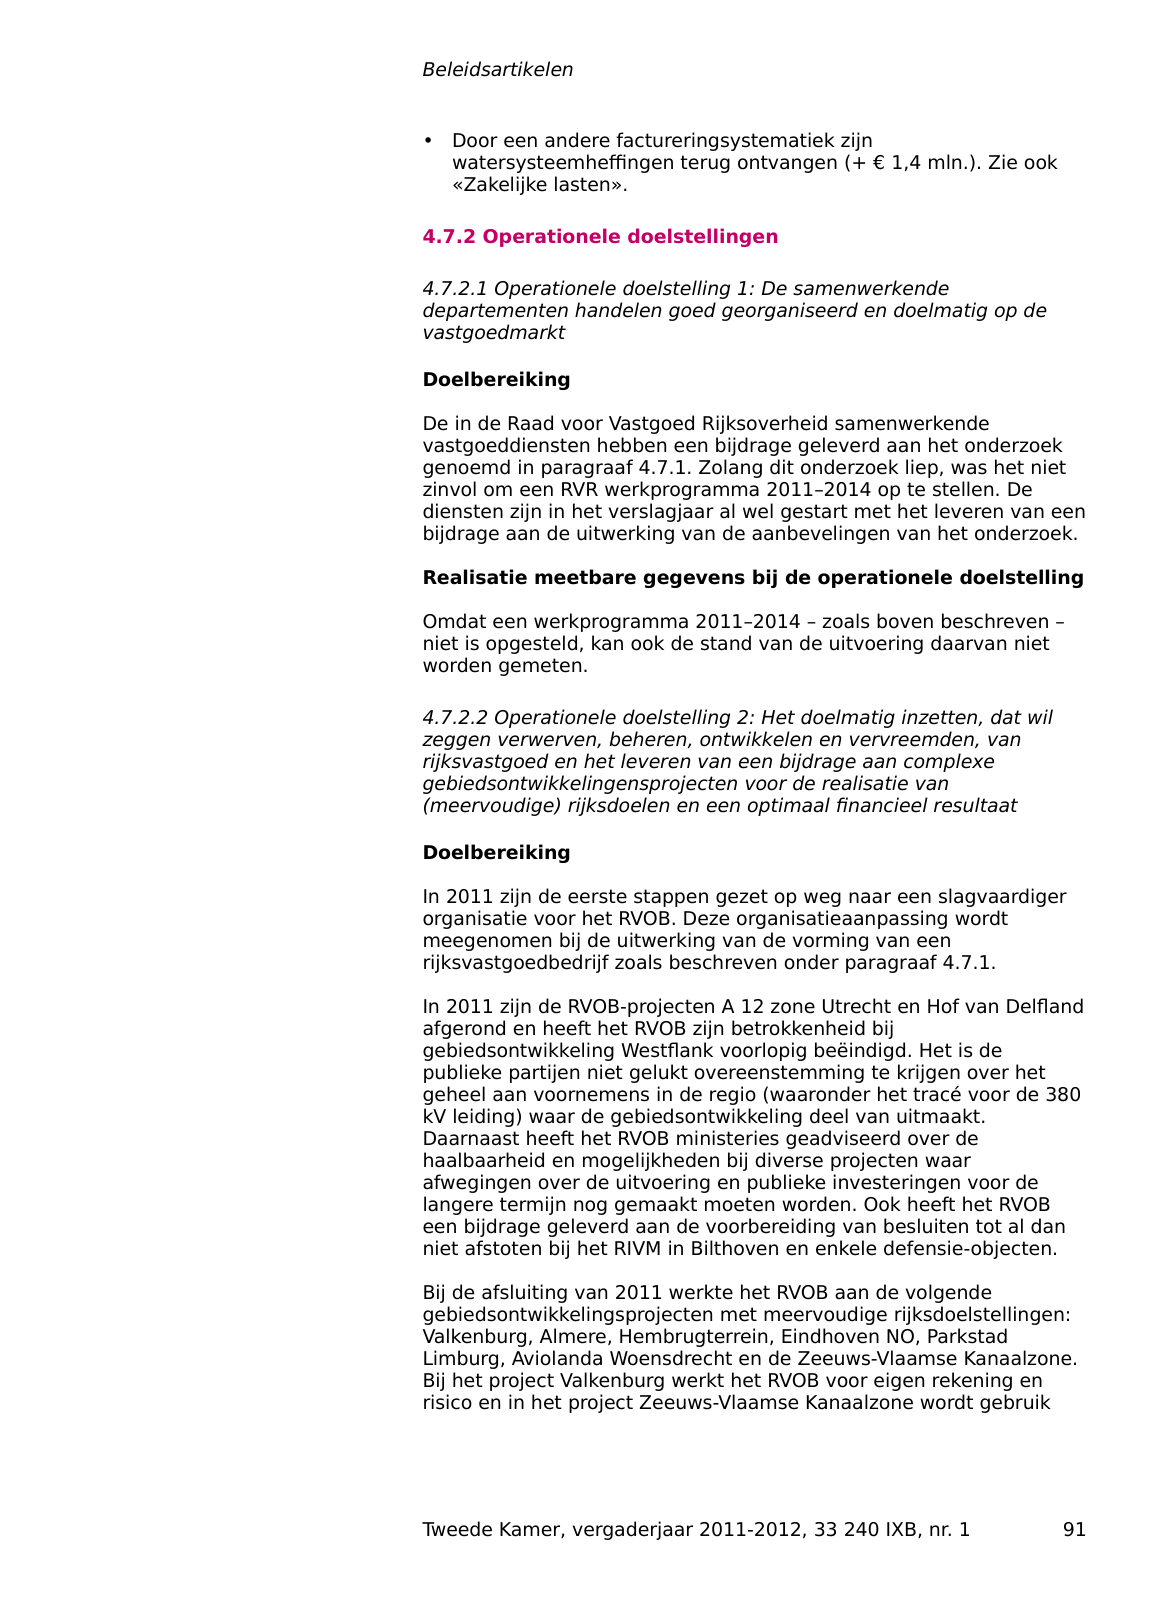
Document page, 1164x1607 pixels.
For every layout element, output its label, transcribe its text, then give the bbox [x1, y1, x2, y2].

text In 2011 zijn de RVOB-projecten A 12 zone Utrecht en Hof van Delfland afgerond en heeft het RVOB zijn betrokkenheid bij gebiedsontwikkeling Westflank voorlopig beëindigd. Het is de publieke partijen niet gelukt overeenstemming te krijgen over het geheel aan voornemens in de regio (waaronder het tracé voor de 380 kV leiding) waar de gebiedsontwikkeling deel van uitmaakt. [422, 996, 1087, 1128]
subtitle Doelbereiking [422, 842, 1087, 864]
text Bij de afsluiting van 2011 werkte het RVOB aan de volgende gebiedsontwikkelingsprojecten met meervoudige rijksdoelstellingen: Valkenburg, Almere, Hembrugterrein, Eindhoven NO, Parkstad Limburg, Aviolanda Woensdrecht en de Zeeuws-Vlaamse Kanaalzone. Bij het project Valkenburg werkt het RVOB voor eigen rekening en risico en in het project Zeeuws-Vlaamse Kanaalzone wordt gebruik [422, 1282, 1087, 1414]
text Daarnaast heeft het RVOB ministeries geadviseerd over de haalbaarheid en mogelijkheden bij diverse projecten waar afwegingen over de uitvoering en publieke investeringen voor de langere termijn nog gemaakt moeten worden. Ook heeft het RVOB een bijdrage geleverd aan de voorbereiding van besluiten tot al dan niet afstoten bij het RIVM in Bilthoven en enkele defensie-objecten. [422, 1128, 1087, 1260]
subtitle 4.7.2.2 Operationele doelstelling 2: Het doelmatig inzetten, dat wil zeggen verwerven, beheren, ontwikkelen en vervreemden, van rijksvastgoed en het leveren van een bijdrage aan complexe gebiedsontwikkelingensprojecten voor de realisatie van (meervoudige) rijksdoelen en een optimaal financieel resultaat [422, 707, 1087, 817]
subtitle 4.7.2 Operationele doelstellingen [422, 226, 1087, 248]
text De in de Raad voor Vastgoed Rijksoverheid samenwerkende vastgoeddiensten hebben een bijdrage geleverd aan het onderzoek genoemd in paragraaf 4.7.1. Zolang dit onderzoek liep, was het niet zinvol om een RVR werkprogramma 2011–2014 op te stellen. De diensten zijn in het verslagjaar al wel gestart met het leveren van een bijdrage aan de uitwerking van de aanbevelingen van het onderzoek. [422, 413, 1087, 545]
subtitle 4.7.2.1 Operationele doelstelling 1: De samenwerkende departementen handelen goed georganiseerd en doelmatig op de vastgoedmarkt [422, 278, 1087, 344]
text In 2011 zijn de eerste stappen gezet op weg naar een slagvaardiger organisatie voor het RVOB. Deze organisatieaanpassing wordt meegenomen bij de uitwerking van de vorming van een rijksvastgoedbedrijf zoals beschreven onder paragraaf 4.7.1. [422, 886, 1087, 974]
text Omdat een werkprogramma 2011–2014 – zoals boven beschreven – niet is opgesteld, kan ook de stand van de uitvoering daarvan niet worden gemeten. [422, 611, 1087, 677]
subtitle Realisatie meetbare gegevens bij de operationele doelstelling [422, 567, 1087, 589]
text • Door een andere factureringsystematiek zijn watersysteemheffingen terug ontvangen (+ € 1,4 mln.). Zie ook «Zakelijke lasten». [422, 130, 1087, 196]
subtitle Doelbereiking [422, 369, 1087, 391]
